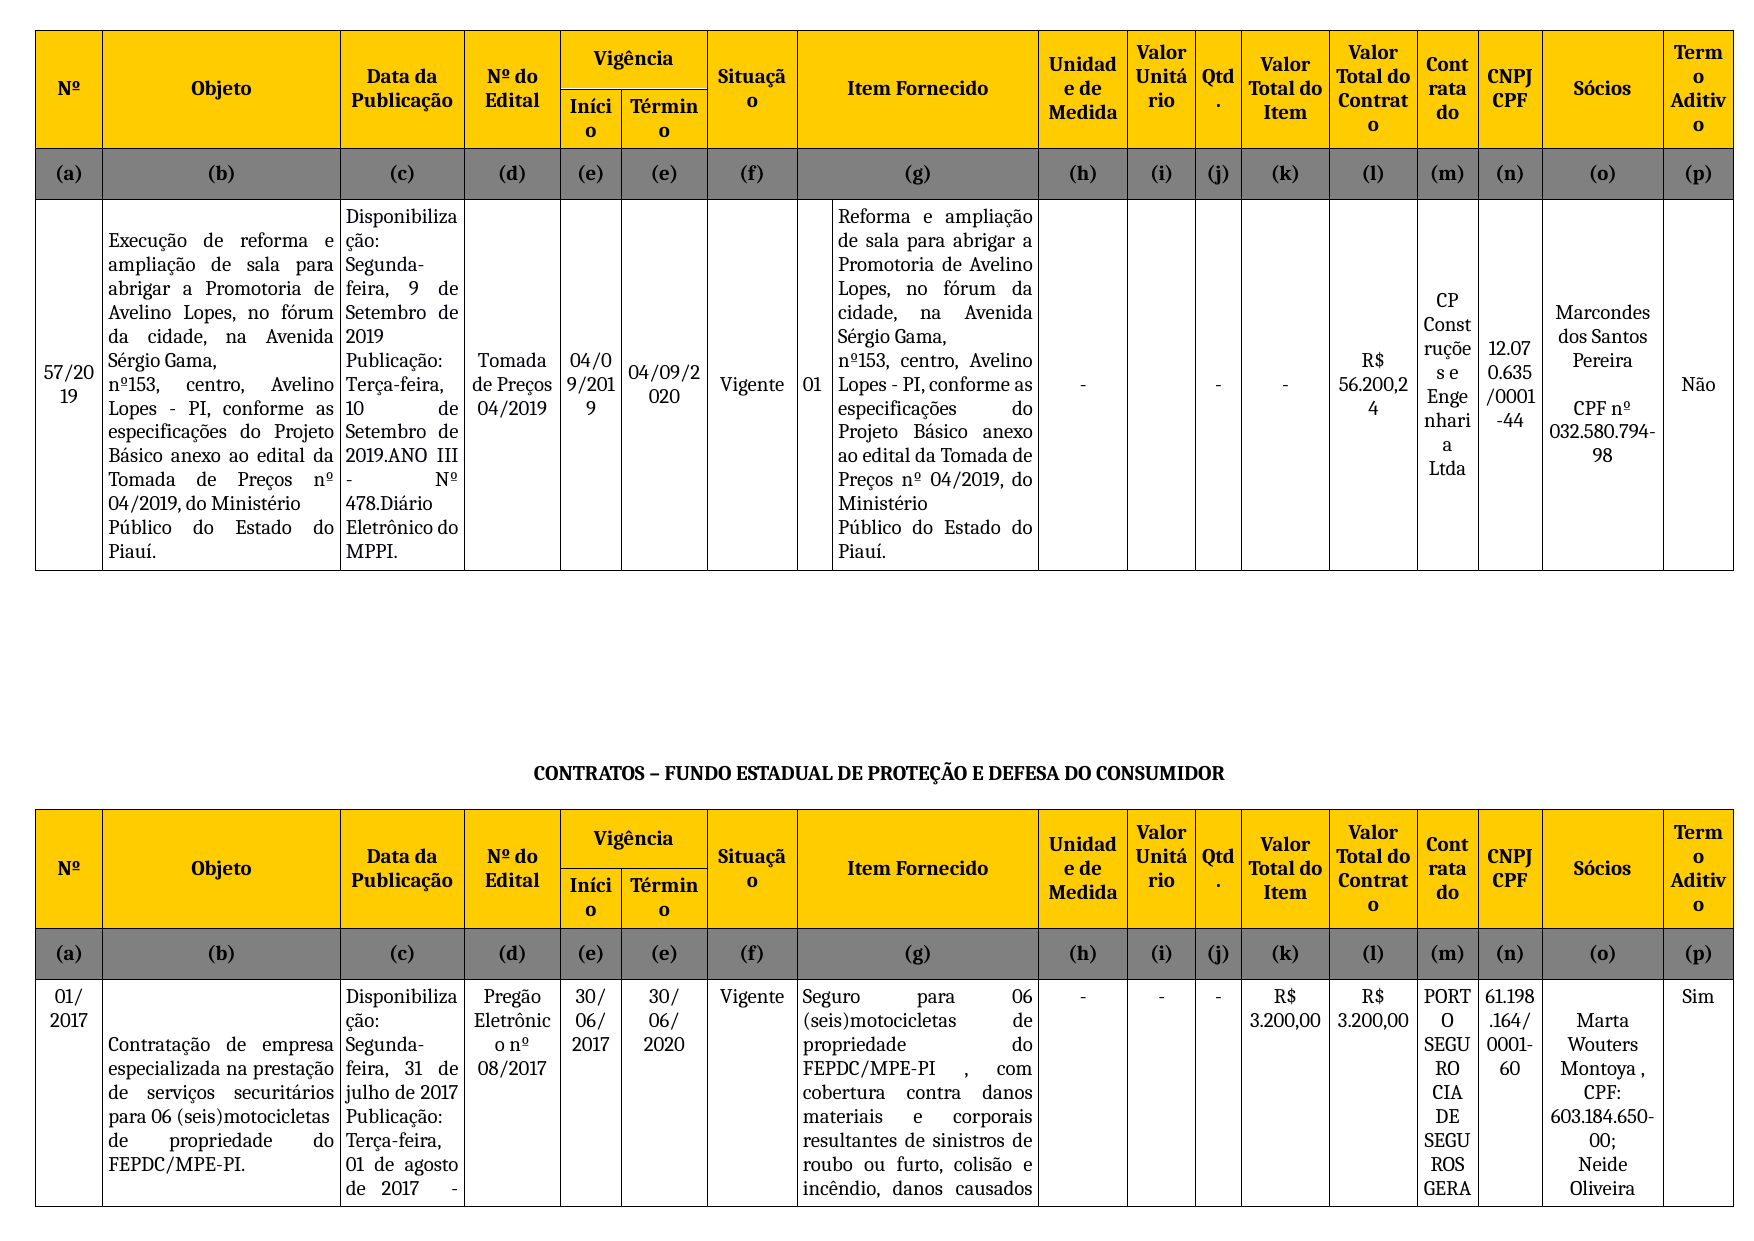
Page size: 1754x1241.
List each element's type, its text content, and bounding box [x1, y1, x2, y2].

table_cell (e) [622, 149, 707, 199]
table_cell - [1039, 980, 1127, 1206]
table_header Item Fornecido [798, 810, 1038, 928]
table_header Objeto [103, 810, 340, 928]
table_cell (p) [1664, 149, 1733, 199]
table_cell (k) [1242, 149, 1329, 199]
table_cell (f) [708, 929, 797, 979]
table_cell (p) [1664, 929, 1733, 979]
table_header Valor Total do Contrato [1330, 31, 1417, 148]
table_header Sócios [1543, 31, 1663, 148]
text CONTRATOS – FUNDO ESTADUAL DE PROTEÇÃO E DEFESA DO CONSUMIDOR [29, 761, 1729, 785]
table_cell Marta Wouters Montoya , CPF: 603.184.650-00; Neide Oliveira [1543, 980, 1663, 1206]
table_cell (h) [1039, 929, 1127, 979]
table_cell Seguro para 06 (seis)motocicletas de propriedade do FEPDC/MPE-PI , com cobertura contra danos materiais e corporais resultantes de sinistros de roubo ou furto, colisão e incêndio, danos causados [798, 980, 1038, 1206]
table_cell Reforma e ampliação de sala para abrigar a Promotoria de Avelino Lopes, no fórum da cidade, na Avenida Sérgio Gama, nº153, centro, Avelino Lopes - PI, conforme as especificações do Projeto Básico anexo ao edital da Tomada de Preços nº 04/2019, do Ministério Público do Estado do Piauí. [833, 200, 1038, 570]
table_cell Não [1664, 200, 1733, 570]
table_cell (g) [798, 149, 1038, 199]
table_cell (d) [465, 929, 560, 979]
table_header Nº [36, 810, 102, 928]
table_header CNPJ CPF [1479, 810, 1542, 928]
table_header Qtd. [1196, 810, 1241, 928]
table_cell 04/09/2019 [561, 200, 621, 570]
table_cell Vigente [708, 200, 797, 570]
table_cell Sim [1664, 980, 1733, 1206]
table_cell 61.198.164/0001-60 [1479, 980, 1542, 1206]
table_cell 01 [798, 200, 832, 570]
table_header Valor Unitário [1128, 810, 1195, 928]
table_header Valor Unitário [1128, 31, 1195, 148]
table_header Vigência [561, 810, 707, 868]
table_cell (c) [341, 929, 464, 979]
table_cell (l) [1330, 149, 1417, 199]
table_cell (b) [103, 929, 340, 979]
table_cell Disponibilização: Segunda-feira, 9 de Setembro de 2019 Publicação: Terça-feira, 10 de Setembro de 2019.ANO III - Nº 478.Diário Eletrônico do MPPI. [341, 200, 464, 570]
table_header Objeto [103, 31, 340, 148]
table_header CNPJ CPF [1479, 31, 1542, 148]
table_header Unidade de Medida [1039, 31, 1127, 148]
table_cell Disponibilização: Segunda-feira, 31 de julho de 2017 Publicação: Terça-feira, 01 de agosto de 2017 [341, 980, 464, 1206]
table_cell (a) [36, 929, 102, 979]
table_cell (m) [1418, 149, 1478, 199]
table_cell 01/ 2017 [36, 980, 102, 1206]
table_cell - [1242, 200, 1329, 570]
table_cell Início [561, 869, 621, 928]
table_cell 57/2019 [36, 200, 102, 570]
table_cell (e) [622, 929, 707, 979]
table_header Termo Aditivo [1664, 31, 1733, 148]
table_header Nº [36, 31, 102, 148]
table_cell - [1128, 980, 1195, 1206]
table_cell (a) [36, 149, 102, 199]
table_cell Contratação de empresa especializada na prestação de serviços securitários para 06 (seis)motocicletas de propriedade do FEPDC/MPE-PI. [103, 980, 340, 1206]
table_cell Pregão Eletrônico nº 08/2017 [465, 980, 560, 1206]
table_cell [1128, 200, 1195, 570]
table_cell (n) [1479, 149, 1542, 199]
table_header Situação [708, 31, 797, 148]
table_header Nº do Edital [465, 31, 560, 148]
table_cell PORTO SEGURO CIA DE SEGUROS GERA [1418, 980, 1478, 1206]
table_header Sócios [1543, 810, 1663, 928]
table_cell (b) [103, 149, 340, 199]
table_cell (j) [1196, 929, 1241, 979]
table_cell (h) [1039, 149, 1127, 199]
table_header Vigência [561, 31, 707, 88]
table_cell - [1039, 200, 1127, 570]
table_header Data da Publicação [341, 810, 464, 928]
table_cell R$ 56.200,24 [1330, 200, 1417, 570]
table_header Valor Total do Contrato [1330, 810, 1417, 928]
table_header Situação [708, 810, 797, 928]
table_cell (o) [1543, 149, 1663, 199]
table_cell - [1196, 200, 1241, 570]
table_cell (c) [341, 149, 464, 199]
table_cell Execução de reforma e ampliação de sala para abrigar a Promotoria de Avelino Lopes, no fórum da cidade, na Avenida Sérgio Gama, nº153, centro, Avelino Lopes - PI, conforme as especificações do Projeto Básico anexo ao edital da Tomada de Preços nº 04/2019, do Ministério Público do Estado do Piauí. [103, 200, 340, 570]
table_cell Início [561, 90, 621, 148]
table_cell 30/ 06/ 2017 [561, 980, 621, 1206]
table_cell Término [622, 869, 707, 928]
table_header Contratado [1418, 810, 1478, 928]
table_cell Tomada de Preços 04/2019 [465, 200, 560, 570]
table_cell Marcondes dos Santos Pereira CPF nº 032.580.794-98 [1543, 200, 1663, 570]
table_cell R$ 3.200,00 [1242, 980, 1329, 1206]
table_cell - [1196, 980, 1241, 1206]
table_header Contratado [1418, 31, 1478, 148]
table_cell (i) [1128, 929, 1195, 979]
table_header Valor Total do Item [1242, 31, 1329, 148]
table_cell (l) [1330, 929, 1417, 979]
table_cell (m) [1418, 929, 1478, 979]
table_cell (j) [1196, 149, 1241, 199]
table_cell Término [622, 90, 707, 148]
table_cell (g) [798, 929, 1038, 979]
table_cell CP Construções e Engenharia Ltda [1418, 200, 1478, 570]
table_cell (o) [1543, 929, 1663, 979]
table_cell R$ 3.200,00 [1330, 980, 1417, 1206]
table_cell (f) [708, 149, 797, 199]
table_cell (n) [1479, 929, 1542, 979]
table_cell Vigente [708, 980, 797, 1206]
table_cell (e) [561, 149, 621, 199]
table_header Nº do Edital [465, 810, 560, 928]
table_cell (d) [465, 149, 560, 199]
table_header Termo Aditivo [1664, 810, 1733, 928]
table_header Qtd. [1196, 31, 1241, 148]
table_header Unidade de Medida [1039, 810, 1127, 928]
table_header Valor Total do Item [1242, 810, 1329, 928]
table_cell (i) [1128, 149, 1195, 199]
table_cell 04/09/2020 [622, 200, 707, 570]
table_cell (k) [1242, 929, 1329, 979]
table_header Item Fornecido [798, 31, 1038, 148]
table_cell 30/ 06/ 2020 [622, 980, 707, 1206]
table_header Data da Publicação [341, 31, 464, 148]
table_cell (e) [561, 929, 621, 979]
table_cell 12.070.635/0001-44 [1479, 200, 1542, 570]
